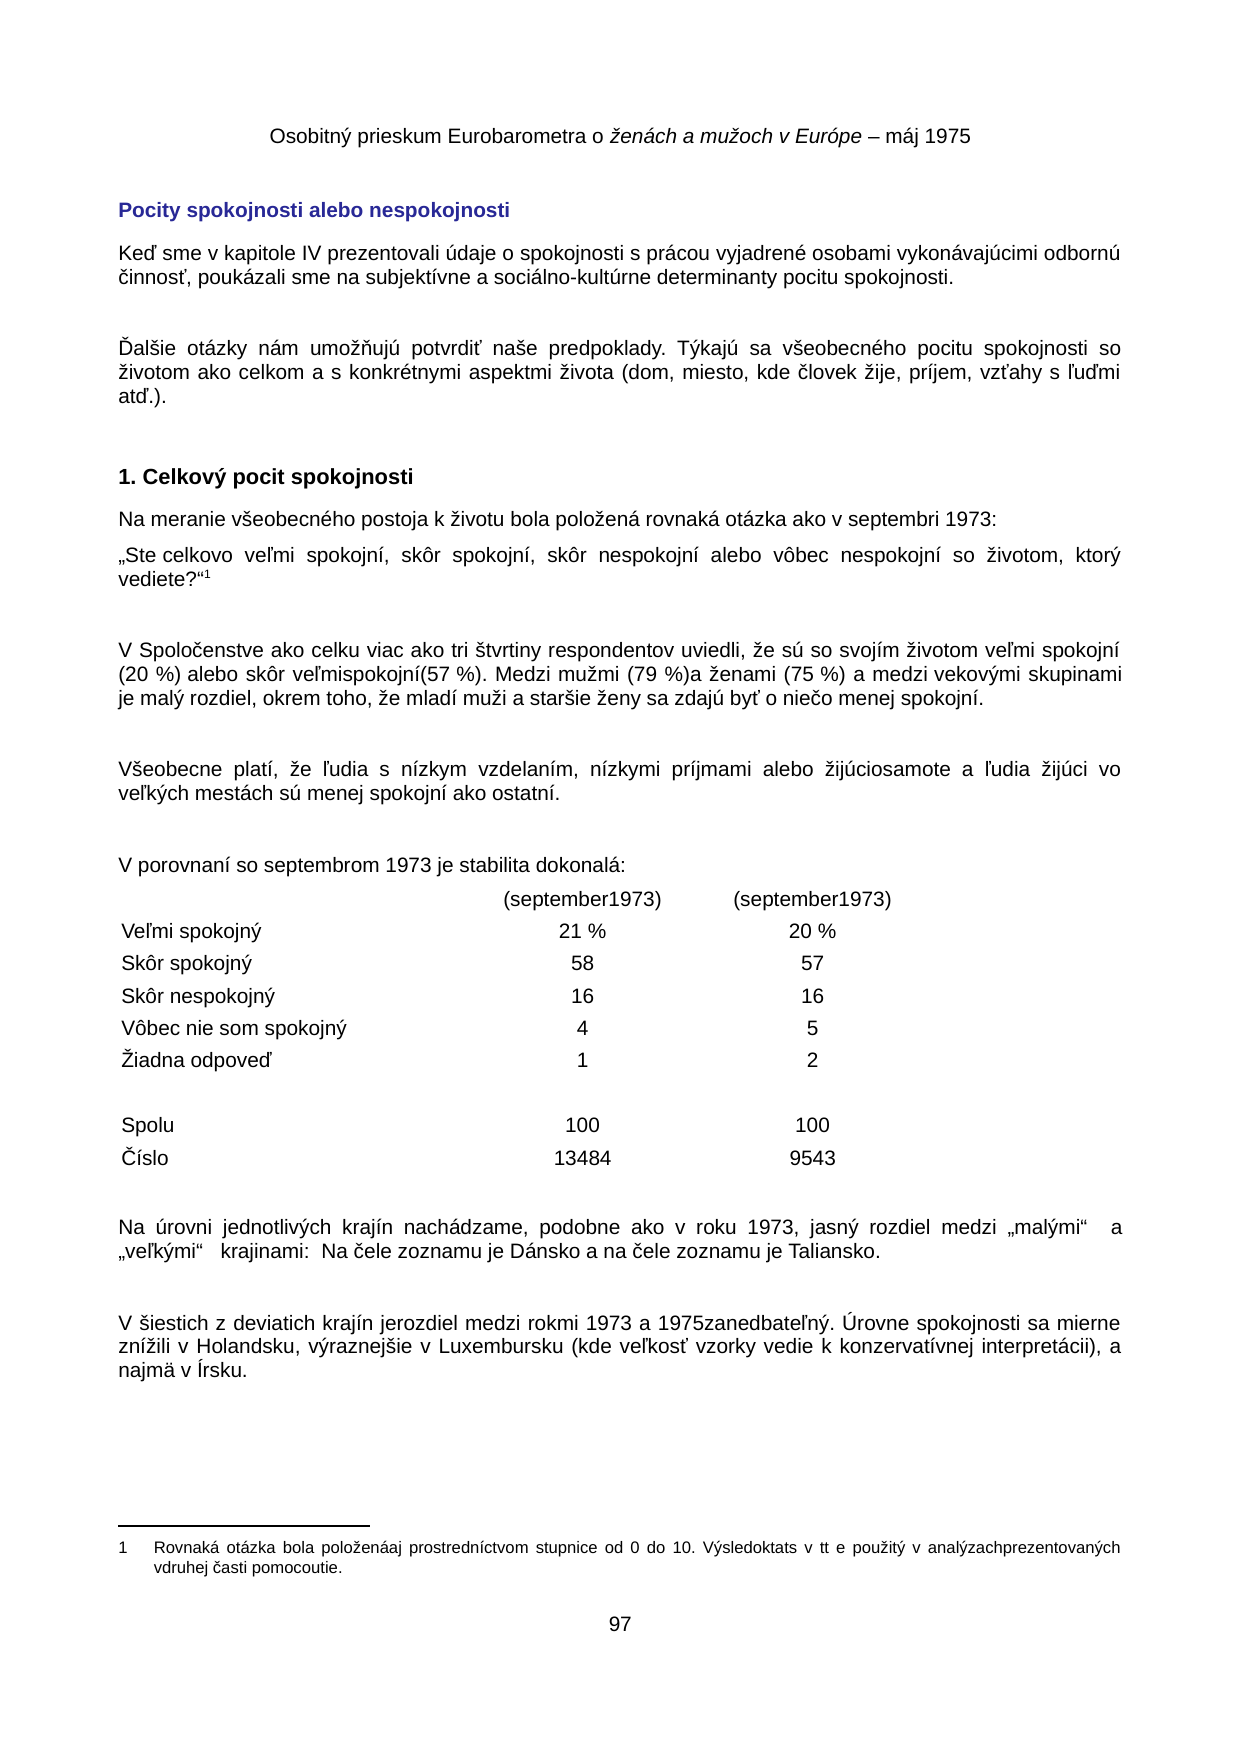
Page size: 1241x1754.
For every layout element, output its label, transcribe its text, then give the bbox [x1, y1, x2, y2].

table_cell Skôr nespokojný [118, 979, 454, 1012]
text „Ste celkovo veľmi spokojní, skôr spokojní, skôr nespokojní alebo vôbec nespokojní so životom, ktorý vediete?“ [118, 543, 1122, 591]
table_cell 58 [454, 947, 711, 979]
table_cell Veľmi spokojný [118, 915, 454, 947]
table_cell 100 [711, 1109, 914, 1141]
text Rovnaká otázka bola položenáaj prostredníctvom stupnice od 0 do 10. Výsledoktats v tt e použitý v analýzachprezentovaných vdruhej časti pomocoutie. [118, 1538, 1122, 1577]
table_cell 13484 [454, 1141, 711, 1174]
table_cell 21 % [454, 915, 711, 947]
text Keď sme v kapitole IV prezentovali údaje o spokojnosti s prácou vyjadrené osobami vykonávajúcimi odbornú činnosť, poukázali sme na subjektívne a sociálno-kultúrne determinanty pocitu spokojnosti. [118, 241, 1122, 288]
text Ďalšie otázky nám umožňujú potvrdiť naše predpoklady. Týkajú sa všeobecného pocitu spokojnosti so životom ako celkom a s konkrétnymi aspektmi života (dom, miesto, kde človek žije, príjem, vzťahy s ľuďmi atď.). [118, 336, 1122, 408]
table_header (september1973) [454, 882, 711, 914]
table_header [118, 882, 454, 914]
table_cell Číslo [118, 1141, 454, 1174]
table_header (september1973) [711, 882, 914, 914]
subtitle Pocity spokojnosti alebo nespokojnosti [118, 198, 1122, 222]
table_cell [118, 1077, 454, 1109]
table_cell [711, 1077, 914, 1109]
text V Spoločenstve ako celku viac ako tri štvrtiny respondentov uviedli, že sú so svojím životom veľmi spokojní (20 %) alebo skôr veľmispokojní(57 %). Medzi mužmi (79 %)a ženami (75 %) a medzi vekovými skupinami je malý rozdiel, okrem toho, že mladí muži a staršie ženy sa zdajú byť o niečo menej spokojní. [118, 638, 1122, 710]
table_cell Skôr spokojný [118, 947, 454, 979]
text V porovnaní so septembrom 1973 je stabilita dokonalá: [118, 852, 1122, 876]
table_cell 4 [454, 1012, 711, 1044]
table_cell 100 [454, 1109, 711, 1141]
subtitle 1. Celkový pocit spokojnosti [118, 464, 1122, 489]
table_cell 57 [711, 947, 914, 979]
table_cell Žiadna odpoveď [118, 1044, 454, 1077]
table_cell 1 [454, 1044, 711, 1077]
table_cell 20 % [711, 915, 914, 947]
text Na úrovni jednotlivých krajín nachádzame, podobne ako v roku 1973, jasný rozdiel medzi „malými“ a „veľkými“ krajinami: Na čele zoznamu je Dánsko a na čele zoznamu je Taliansko. [118, 1215, 1122, 1263]
text V šiestich z deviatich krajín jerozdiel medzi rokmi 1973 a 1975zanedbateľný. Úrovne spokojnosti sa mierne znížili v Holandsku, výraznejšie v Luxembursku (kde veľkosť vzorky vedie k konzervatívnej interpretácii), a najmä v Írsku. [118, 1310, 1122, 1382]
text Všeobecne platí, že ľudia s nízkym vzdelaním, nízkymi príjmami alebo žijúciosamote a ľudia žijúci vo veľkých mestách sú menej spokojní ako ostatní. [118, 757, 1122, 805]
table_cell [454, 1077, 711, 1109]
table_cell Spolu [118, 1109, 454, 1141]
table_cell 16 [454, 979, 711, 1012]
table_cell 9543 [711, 1141, 914, 1174]
table_cell 2 [711, 1044, 914, 1077]
table_cell 16 [711, 979, 914, 1012]
text Na meranie všeobecného postoja k životu bola položená rovnaká otázka ako v septembri 1973: [118, 507, 1122, 531]
table_cell 5 [711, 1012, 914, 1044]
table_cell Vôbec nie som spokojný [118, 1012, 454, 1044]
